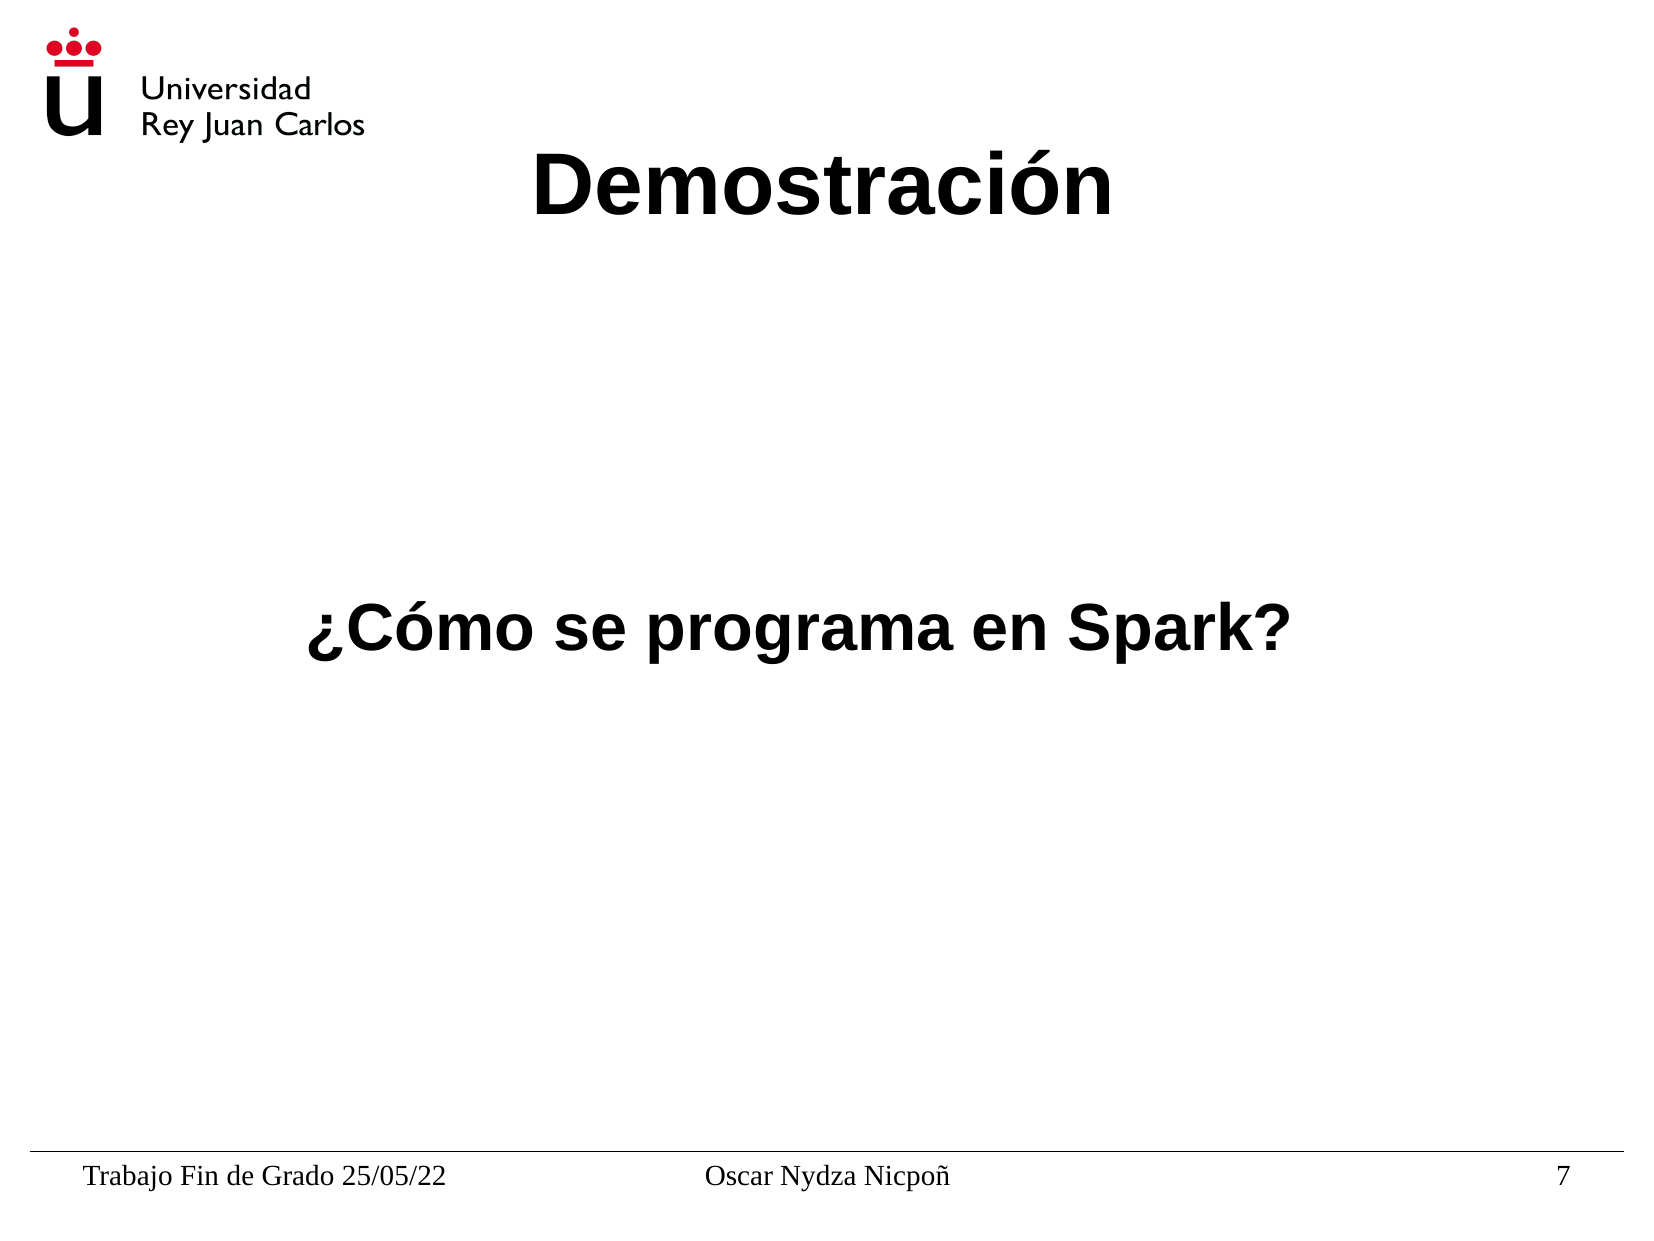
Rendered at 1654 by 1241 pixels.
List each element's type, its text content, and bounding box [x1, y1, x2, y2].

picture [42, 0, 367, 172]
title Demostración [147, 132, 1501, 237]
title ¿Cómo se programa en Spark? [124, 575, 1477, 680]
